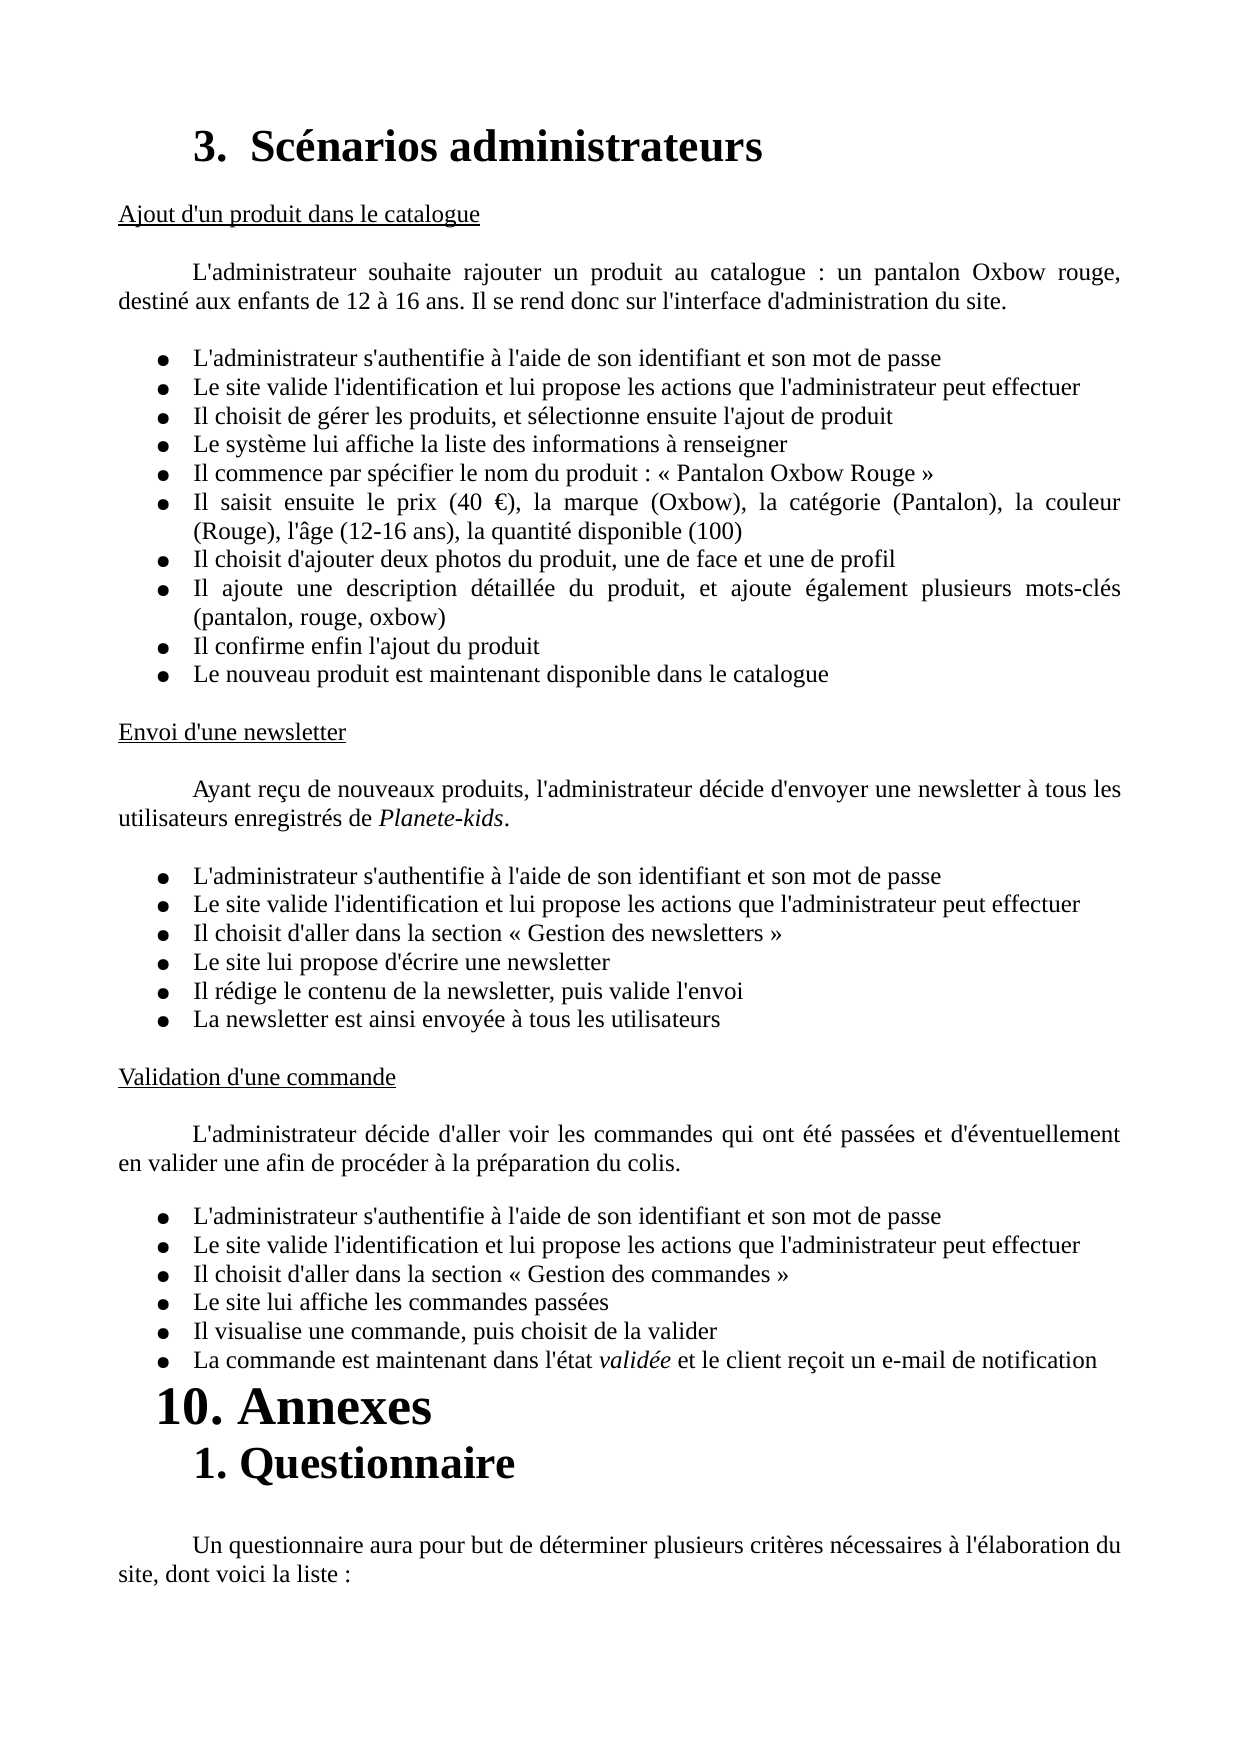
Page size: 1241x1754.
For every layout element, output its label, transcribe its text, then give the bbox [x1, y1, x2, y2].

list Il confirme enfin l'ajout du produit [156, 631, 1122, 659]
list Il commence par spécifier le nom du produit : « Pantalon Oxbow Rouge » [156, 458, 1122, 487]
list Il choisit de gérer les produits, et sélectionne ensuite l'ajout de produit [156, 401, 1122, 429]
list Il visualise une commande, puis choisit de la valider [156, 1316, 1122, 1345]
list Il rédige le contenu de la newsletter, puis valide l'envoi [156, 976, 1122, 1004]
list L'administrateur s'authentifie à l'aide de son identifiant et son mot de passe [156, 343, 1122, 372]
text Validation d'une commande [118, 1062, 1122, 1091]
list Le site valide l'identification et lui propose les actions que l'administrateur peut effectuer [156, 889, 1122, 918]
list Il choisit d'aller dans la section « Gestion des newsletters » [156, 918, 1122, 947]
subtitle Scénarios administrateurs [118, 118, 1122, 171]
text Un questionnaire aura pour but de déterminer plusieurs critères nécessaires à l'élaboration du site, dont voici la liste : [118, 1530, 1122, 1587]
list Le site lui affiche les commandes passées [156, 1287, 1122, 1316]
list Il ajoute une description détaillée du produit, et ajoute également plusieurs mots-clés (pantalon, rouge, oxbow) [156, 573, 1122, 631]
list Le nouveau produit est maintenant disponible dans le catalogue [156, 659, 1122, 688]
list Il saisit ensuite le prix (40 €), la marque (Oxbow), la catégorie (Pantalon), la couleur (Rouge), l'âge (12-16 ans), la quantité disponible (100) [156, 487, 1122, 544]
list Il choisit d'ajouter deux photos du produit, une de face et une de profil [156, 544, 1122, 573]
list L'administrateur s'authentifie à l'aide de son identifiant et son mot de passe [156, 861, 1122, 889]
text Envoi d'une newsletter [118, 717, 1122, 746]
list Le site valide l'identification et lui propose les actions que l'administrateur peut effectuer [156, 372, 1122, 401]
text Ayant reçu de nouveaux produits, l'administrateur décide d'envoyer une newsletter à tous les utilisateurs enregistrés de Planete-kids. [118, 774, 1122, 832]
text Ajout d'un produit dans le catalogue [118, 199, 1122, 228]
text L'administrateur décide d'aller voir les commandes qui ont été passées et d'éventuellement en valider une afin de procéder à la préparation du colis. [118, 1119, 1122, 1177]
subtitle Questionnaire [193, 1436, 1122, 1489]
list Le système lui affiche la liste des informations à renseigner [156, 429, 1122, 458]
list Le site valide l'identification et lui propose les actions que l'administrateur peut effectuer [156, 1230, 1122, 1259]
list La commande est maintenant dans l'état validée et le client reçoit un e-mail de notification [156, 1345, 1122, 1374]
list L'administrateur s'authentifie à l'aide de son identifiant et son mot de passe [156, 1201, 1122, 1230]
text L'administrateur souhaite rajouter un produit au catalogue : un pantalon Oxbow rouge, destiné aux enfants de 12 à 16 ans. Il se rend donc sur l'interface d'administration du site. [118, 257, 1122, 314]
subtitle Annexes [156, 1374, 1122, 1436]
list La newsletter est ainsi envoyée à tous les utilisateurs [156, 1004, 1122, 1033]
list Le site lui propose d'écrire une newsletter [156, 947, 1122, 976]
list Il choisit d'aller dans la section « Gestion des commandes » [156, 1259, 1122, 1287]
